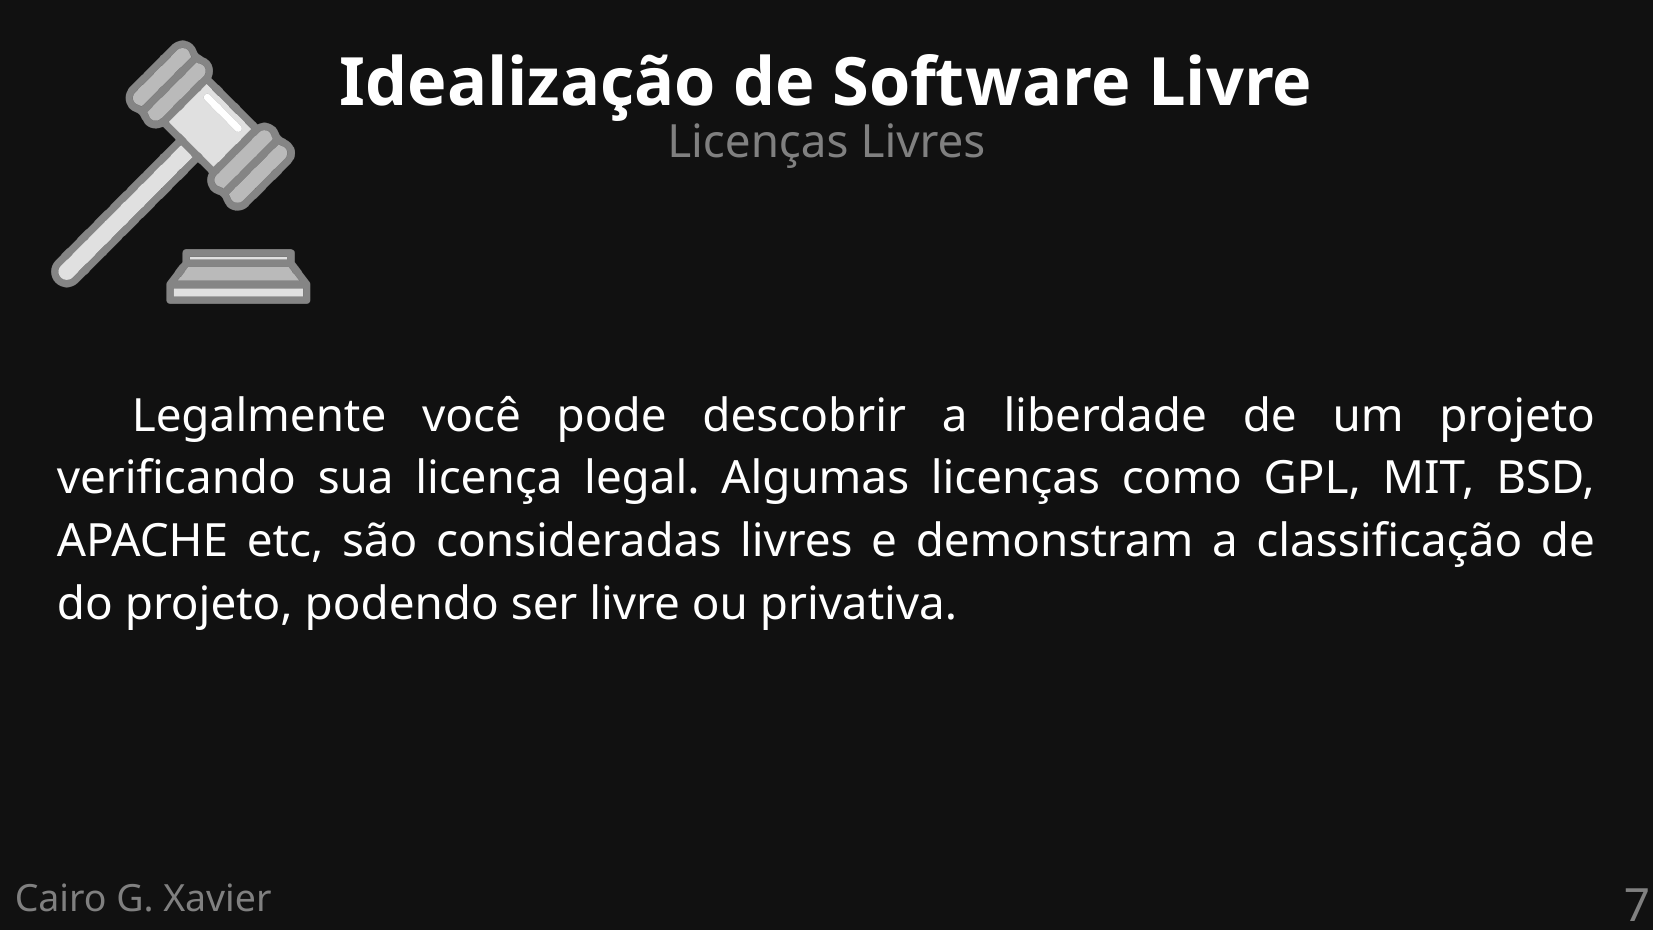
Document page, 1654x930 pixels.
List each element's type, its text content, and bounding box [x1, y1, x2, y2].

text_box Legalmente você pode descobrir a liberdade de um projeto verificando sua licença legal. Algumas licenças como GPL, MIT, BSD, APACHE etc, são consideradas livres e demonstram a classificação de do projeto, podendo ser livre ou privativa. [42, 375, 1611, 788]
picture [49, 40, 312, 304]
text_box Cairo G. Xavier [0, 867, 311, 930]
text_box Idealização de Software Livre [82, 37, 1571, 97]
text_box [1425, 865, 1651, 930]
text_box Licenças Livres [312, 97, 1571, 182]
